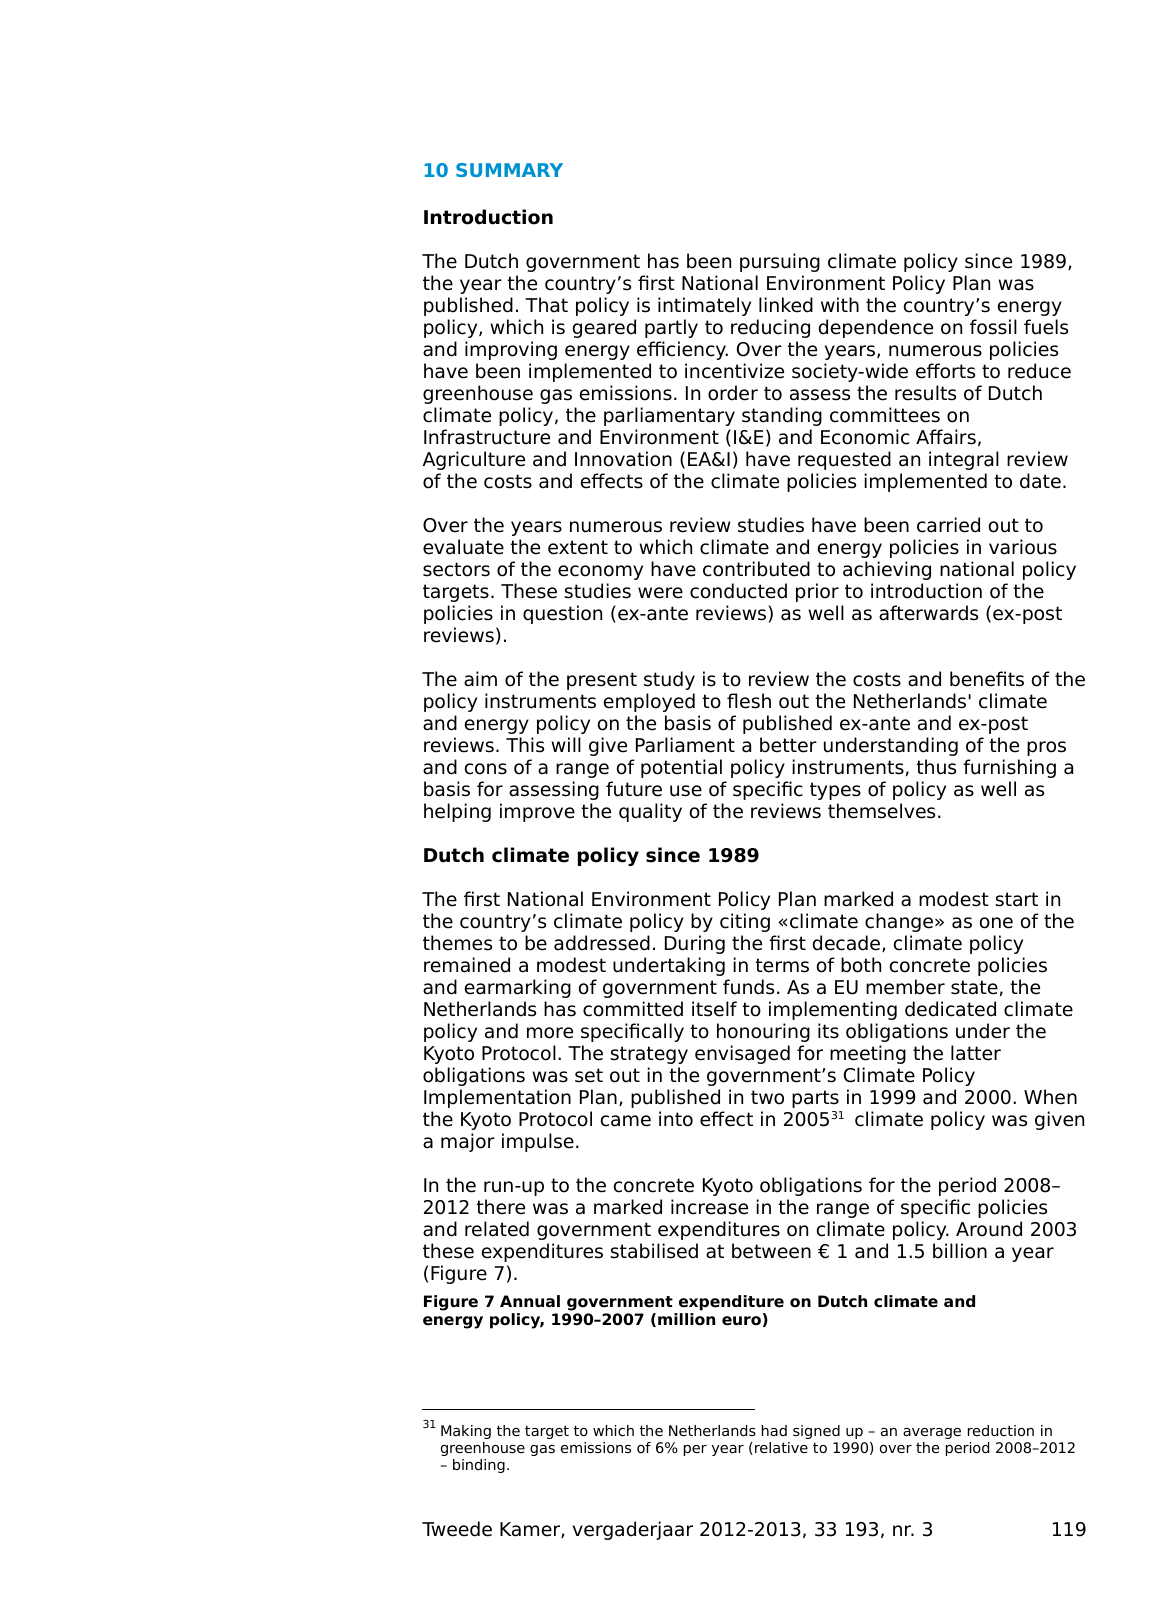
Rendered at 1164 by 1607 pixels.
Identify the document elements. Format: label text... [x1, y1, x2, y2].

text Making the target to which the Netherlands had signed up – an average reduction in greenhouse gas emissions of 6% per year (relative to 1990) over the period 2008–2012 – binding. [422, 1418, 1087, 1474]
subtitle Dutch climate policy since 1989 [422, 845, 1087, 867]
text The first National Environment Policy Plan marked a modest start in the country’s climate policy by citing «climate change» as one of the themes to be addressed. During the first decade, climate policy remained a modest undertaking in terms of both concrete policies and earmarking of government funds. As a EU member state, the Netherlands has committed itself to implementing dedicated climate policy and more specifically to honouring its obligations under the Kyoto Protocol. The strategy envisaged for meeting the latter obligations was set out in the government’s Climate Policy Implementation Plan, published in two parts in 1999 and 2000. When the Kyoto Protocol came into effect in 2005 climate policy was given a major impulse. [422, 889, 1087, 1153]
subtitle Introduction [422, 207, 1087, 229]
subtitle 10 SUMMARY [422, 160, 1087, 182]
text The Dutch government has been pursuing climate policy since 1989, the year the country’s first National Environment Policy Plan was published. That policy is intimately linked with the country’s energy policy, which is geared partly to reducing dependence on fossil fuels and improving energy efficiency. Over the years, numerous policies have been implemented to incentivize society-wide efforts to reduce greenhouse gas emissions. In order to assess the results of Dutch climate policy, the parliamentary standing committees on Infrastructure and Environment (I&E) and Economic Affairs, Agriculture and Innovation (EA&I) have requested an integral review of the costs and effects of the climate policies implemented to date. [422, 251, 1087, 493]
text The aim of the present study is to review the costs and benefits of the policy instruments employed to flesh out the Netherlands' climate and energy policy on the basis of published ex-ante and ex-post reviews. This will give Parliament a better understanding of the pros and cons of a range of potential policy instruments, thus furnishing a basis for assessing future use of specific types of policy as well as helping improve the quality of the reviews themselves. [422, 669, 1087, 823]
text Figure 7 Annual government expenditure on Dutch climate and energy policy, 1990–2007 (million euro) [422, 1293, 1042, 1329]
text In the run-up to the concrete Kyoto obligations for the period 2008–2012 there was a marked increase in the range of specific policies and related government expenditures on climate policy. Around 2003 these expenditures stabilised at between € 1 and 1.5 billion a year (Figure 7). [422, 1175, 1087, 1285]
text Over the years numerous review studies have been carried out to evaluate the extent to which climate and energy policies in various sectors of the economy have contributed to achieving national policy targets. These studies were conducted prior to introduction of the policies in question (ex-ante reviews) as well as afterwards (ex-post reviews). [422, 515, 1087, 647]
